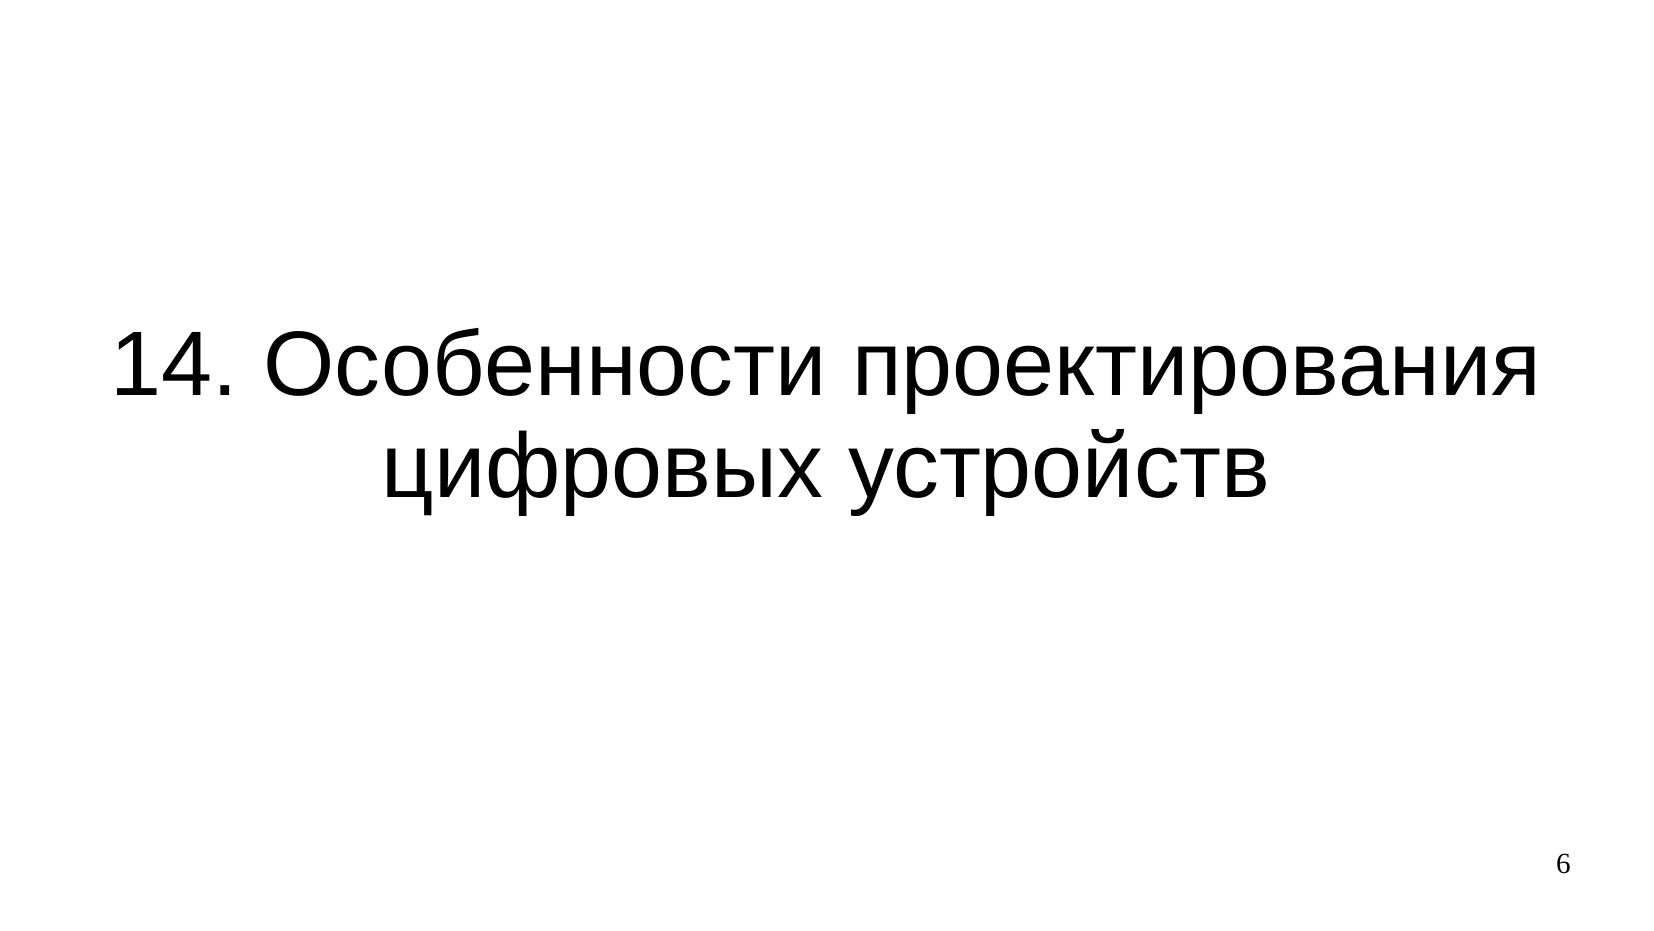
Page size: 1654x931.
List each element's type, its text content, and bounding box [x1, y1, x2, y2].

title 14. Особенности проектирования цифровых устройств [82, 295, 1571, 535]
